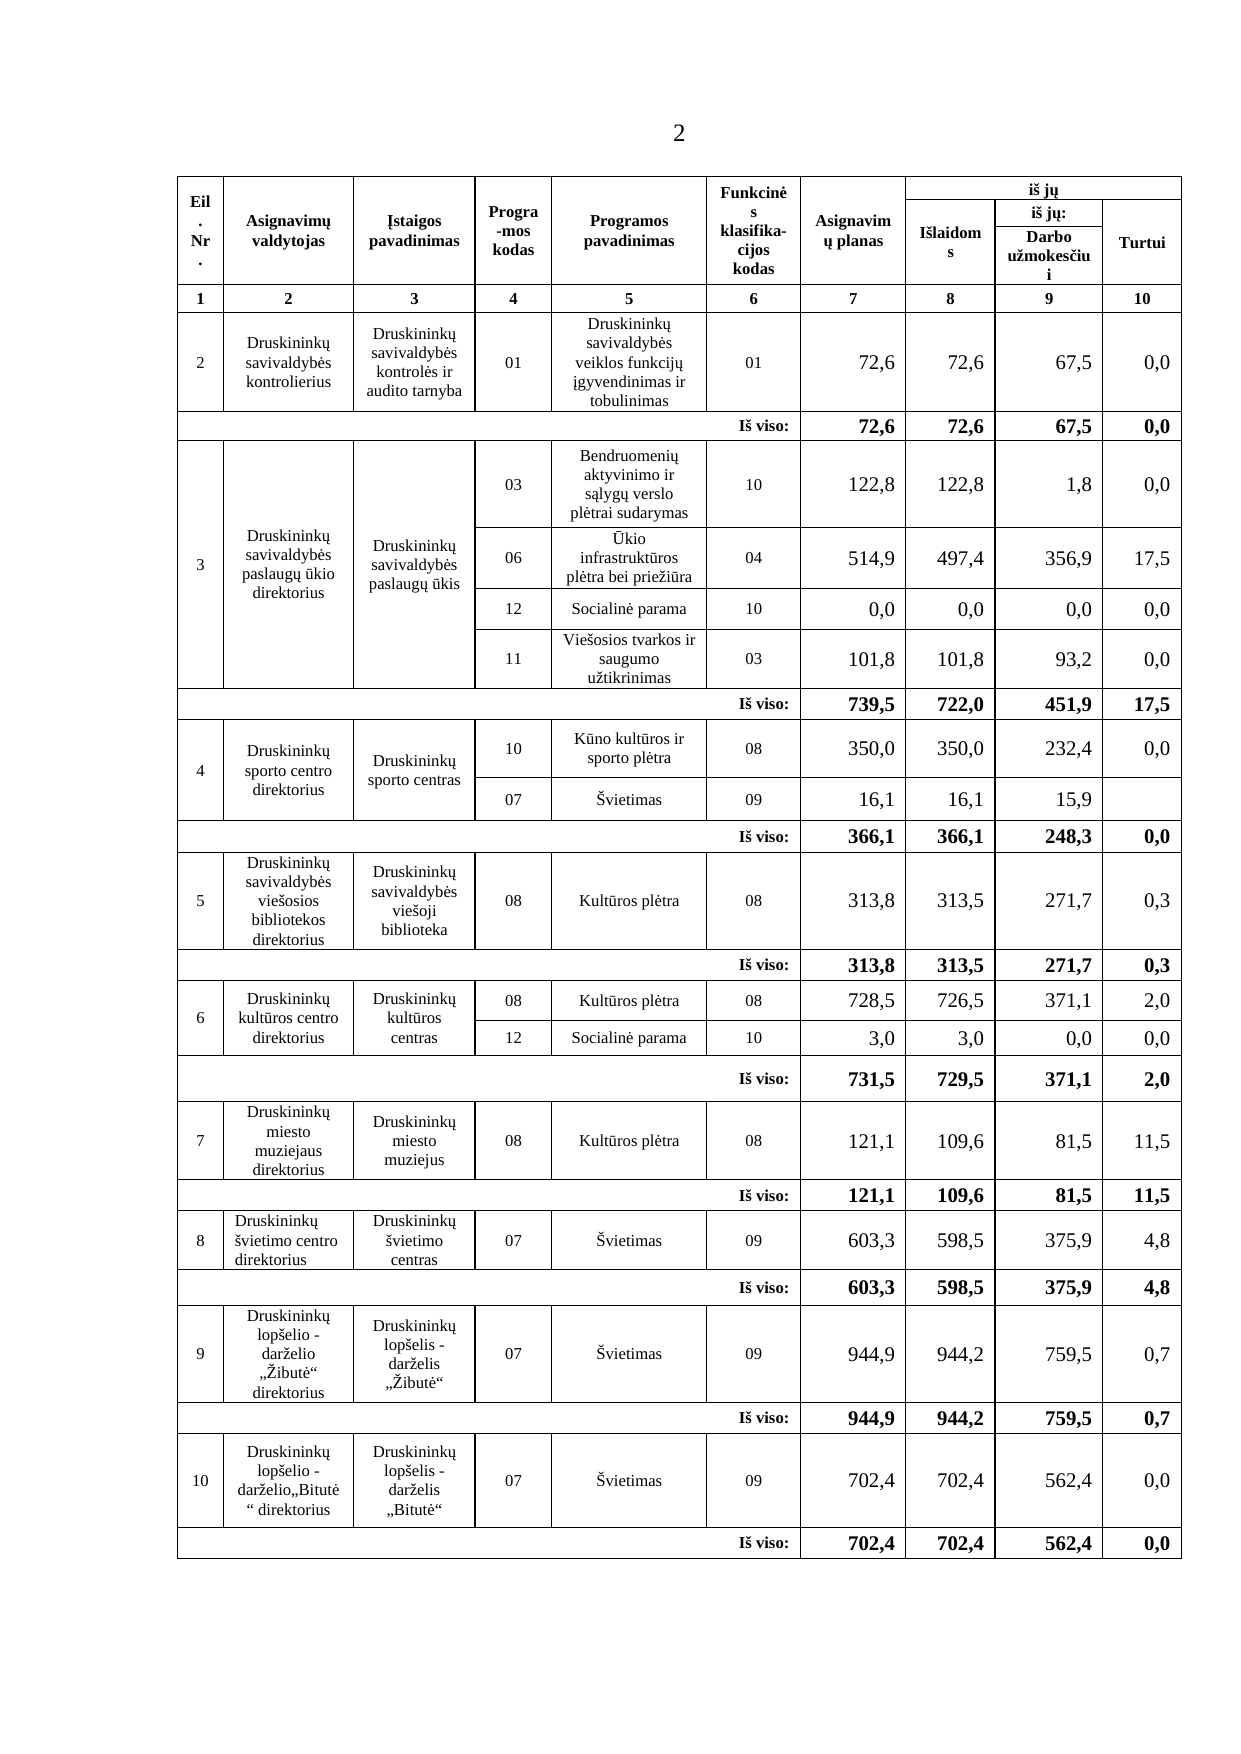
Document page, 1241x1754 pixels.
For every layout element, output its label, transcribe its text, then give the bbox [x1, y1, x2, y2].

table_cell Švietimas [552, 1434, 706, 1527]
table_cell 122,8 [906, 441, 994, 527]
table_cell Kūno kultūros ir sporto plėtra [552, 720, 706, 777]
table_cell 451,9 [996, 689, 1102, 719]
table_cell 17,5 [1103, 528, 1181, 587]
table_cell 72,6 [906, 313, 994, 411]
table_cell iš jų: [996, 200, 1102, 226]
table_cell 0,0 [906, 589, 994, 629]
table_cell 6 [707, 285, 800, 312]
table_cell 6 [178, 981, 223, 1055]
table_cell 01 [476, 313, 551, 411]
table_cell 3 [354, 285, 474, 312]
table_cell Druskininkų kultūros centro direktorius [224, 981, 353, 1055]
table_cell 1 [178, 285, 223, 312]
table_cell 0,0 [1103, 1021, 1181, 1055]
table_header Įstaigos pavadinimas [354, 177, 474, 284]
table_cell Viešosios tvarkos ir saugumo užtikrinimas [552, 630, 706, 687]
table_cell 09 [707, 1434, 800, 1527]
table_cell 08 [707, 720, 800, 777]
table_cell Iš viso: [178, 412, 800, 439]
table_cell 248,3 [996, 821, 1102, 852]
table_cell 4 [178, 720, 223, 820]
table_cell 2 [224, 285, 353, 312]
table_cell 08 [476, 1102, 551, 1179]
table_header Funkcinės klasifika-cijos kodas [707, 177, 800, 284]
table_cell 729,5 [906, 1056, 994, 1101]
table_cell 3,0 [906, 1021, 994, 1055]
table_cell 2,0 [1103, 1056, 1181, 1101]
table_cell Iš viso: [178, 821, 800, 852]
table_cell 356,9 [996, 528, 1102, 587]
table_cell Iš viso: [178, 1528, 800, 1558]
table_header Progra-mos kodas [476, 177, 551, 284]
table_cell 271,7 [996, 950, 1102, 980]
table_cell 72,6 [801, 412, 905, 439]
table_cell 81,5 [996, 1102, 1102, 1179]
table_cell 8 [178, 1211, 223, 1269]
table_cell 10 [707, 441, 800, 527]
table_cell 366,1 [906, 821, 994, 852]
table_cell Druskininkų savivaldybės viešosios bibliotekos direktorius [224, 853, 353, 948]
table_cell 271,7 [996, 853, 1102, 948]
table_cell 722,0 [906, 689, 994, 719]
table_cell 11 [476, 630, 551, 687]
table_cell 81,5 [996, 1180, 1102, 1210]
table_cell Kultūros plėtra [552, 853, 706, 948]
table_cell 0,3 [1103, 853, 1181, 948]
table_cell 109,6 [906, 1102, 994, 1179]
table_cell 0,0 [1103, 1434, 1181, 1527]
table_cell 10 [707, 589, 800, 629]
table_cell 0,0 [1103, 1528, 1181, 1558]
table_cell 5 [552, 285, 706, 312]
table_cell 726,5 [906, 981, 994, 1020]
table_cell 514,9 [801, 528, 905, 587]
table_cell [1103, 778, 1181, 820]
table_cell 03 [707, 630, 800, 687]
table_cell Išlaidoms [906, 200, 994, 284]
table_cell 4 [476, 285, 551, 312]
table_cell Druskininkų miesto muziejaus direktorius [224, 1102, 353, 1179]
table_cell 03 [476, 441, 551, 527]
table_cell 7 [801, 285, 905, 312]
table_cell 0,0 [1103, 821, 1181, 852]
table_cell 122,8 [801, 441, 905, 527]
table_cell 0,7 [1103, 1306, 1181, 1402]
table_cell 598,5 [906, 1270, 994, 1305]
table_cell 01 [707, 313, 800, 411]
table_cell 603,3 [801, 1211, 905, 1269]
table_cell Druskininkų kultūros centras [354, 981, 474, 1055]
table_cell Socialinė parama [552, 1021, 706, 1055]
table_cell 497,4 [906, 528, 994, 587]
table_cell 06 [476, 528, 551, 587]
table_cell 67,5 [996, 313, 1102, 411]
table_cell 08 [476, 853, 551, 948]
table_cell 702,4 [801, 1434, 905, 1527]
table_cell 8 [906, 285, 994, 312]
table_cell 15,9 [996, 778, 1102, 820]
table_header Programos pavadinimas [552, 177, 706, 284]
table_cell 313,5 [906, 853, 994, 948]
table_cell 7 [178, 1102, 223, 1179]
table_cell 08 [707, 1102, 800, 1179]
table_cell 702,4 [906, 1528, 994, 1558]
table_cell 5 [178, 853, 223, 948]
table_cell 739,5 [801, 689, 905, 719]
table_cell 0,7 [1103, 1403, 1181, 1433]
table_cell 11,5 [1103, 1102, 1181, 1179]
table_cell Socialinė parama [552, 589, 706, 629]
table_cell Druskininkų savivaldybės kontrolės ir audito tarnyba [354, 313, 474, 411]
table_cell 08 [707, 853, 800, 948]
table_cell Druskininkų savivaldybės veiklos funkcijų įgyvendinimas ir tobulinimas [552, 313, 706, 411]
table_cell 375,9 [996, 1270, 1102, 1305]
table_cell 101,8 [801, 630, 905, 687]
table_cell 121,1 [801, 1180, 905, 1210]
table_cell Švietimas [552, 1306, 706, 1402]
table_cell 232,4 [996, 720, 1102, 777]
table_cell Iš viso: [178, 950, 800, 980]
table_cell 07 [476, 1211, 551, 1269]
table_cell 0,0 [801, 589, 905, 629]
table_cell 09 [707, 1211, 800, 1269]
table_cell Turtui [1103, 200, 1181, 284]
table_cell 313,8 [801, 853, 905, 948]
table_cell 67,5 [996, 412, 1102, 439]
table_cell Švietimas [552, 1211, 706, 1269]
table_cell 598,5 [906, 1211, 994, 1269]
table_cell 702,4 [801, 1528, 905, 1558]
table_cell Kultūros plėtra [552, 1102, 706, 1179]
table_cell 0,0 [1103, 630, 1181, 687]
table_cell 12 [476, 1021, 551, 1055]
table_cell 759,5 [996, 1306, 1102, 1402]
table_cell 3 [178, 441, 223, 687]
table_cell 121,1 [801, 1102, 905, 1179]
table_cell 0,0 [1103, 589, 1181, 629]
table_cell 0,0 [1103, 412, 1181, 439]
table_cell Druskininkų savivaldybės kontrolierius [224, 313, 353, 411]
table_cell 09 [707, 778, 800, 820]
table_cell Druskininkų sporto centro direktorius [224, 720, 353, 820]
table_cell 0,0 [996, 589, 1102, 629]
table_cell 1,8 [996, 441, 1102, 527]
table_cell Druskininkų švietimo centras [354, 1211, 474, 1269]
table_cell 0,0 [996, 1021, 1102, 1055]
table_cell 562,4 [996, 1434, 1102, 1527]
table_cell 08 [476, 981, 551, 1020]
table_cell 944,9 [801, 1403, 905, 1433]
table_cell 3,0 [801, 1021, 905, 1055]
table_cell 944,9 [801, 1306, 905, 1402]
table_cell 702,4 [906, 1434, 994, 1527]
table_cell 731,5 [801, 1056, 905, 1101]
table_cell Druskininkų savivaldybės viešoji biblioteka [354, 853, 474, 948]
table_cell 0,3 [1103, 950, 1181, 980]
table_cell 603,3 [801, 1270, 905, 1305]
table_cell 4,8 [1103, 1270, 1181, 1305]
table_cell 371,1 [996, 981, 1102, 1020]
table_cell 12 [476, 589, 551, 629]
table_cell Druskininkų miesto muziejus [354, 1102, 474, 1179]
table_cell Druskininkų lopšelis - darželis „Žibutė“ [354, 1306, 474, 1402]
table_header iš jų [906, 177, 1181, 199]
table_cell 562,4 [996, 1528, 1102, 1558]
table_cell 16,1 [906, 778, 994, 820]
table_cell 17,5 [1103, 689, 1181, 719]
table_cell 350,0 [906, 720, 994, 777]
table_cell 10 [707, 1021, 800, 1055]
table_cell 07 [476, 1306, 551, 1402]
table_cell 72,6 [801, 313, 905, 411]
table_cell 313,5 [906, 950, 994, 980]
table_cell 109,6 [906, 1180, 994, 1210]
table_cell 0,0 [1103, 720, 1181, 777]
table_cell 313,8 [801, 950, 905, 980]
table_cell Druskininkų lopšelio - darželio„Bitutė“ direktorius [224, 1434, 353, 1527]
table_cell 375,9 [996, 1211, 1102, 1269]
table_cell Druskininkų savivaldybės paslaugų ūkis [354, 441, 474, 687]
table_cell 04 [707, 528, 800, 587]
table_cell 4,8 [1103, 1211, 1181, 1269]
table_cell 944,2 [906, 1403, 994, 1433]
table_cell 2,0 [1103, 981, 1181, 1020]
table_cell 11,5 [1103, 1180, 1181, 1210]
table_cell Druskininkų lopšelis - darželis „Bitutė“ [354, 1434, 474, 1527]
table_cell 9 [996, 285, 1102, 312]
table_cell 10 [1103, 285, 1181, 312]
table_cell 10 [476, 720, 551, 777]
table_cell Iš viso: [178, 1270, 800, 1305]
table_cell 944,2 [906, 1306, 994, 1402]
table_cell Druskininkų savivaldybės paslaugų ūkio direktorius [224, 441, 353, 687]
table_cell Iš viso: [178, 1056, 800, 1101]
table_cell 728,5 [801, 981, 905, 1020]
table_cell 759,5 [996, 1403, 1102, 1433]
table_cell Druskininkų sporto centras [354, 720, 474, 820]
table_cell Kultūros plėtra [552, 981, 706, 1020]
table_cell Švietimas [552, 778, 706, 820]
table_cell 10 [178, 1434, 223, 1527]
table_cell Iš viso: [178, 689, 800, 719]
table_cell Iš viso: [178, 1403, 800, 1433]
table_cell Bendruomenių aktyvinimo ir sąlygų verslo plėtrai sudarymas [552, 441, 706, 527]
table_cell 93,2 [996, 630, 1102, 687]
table_cell Ūkio infrastruktūros plėtra bei priežiūra [552, 528, 706, 587]
table_header Asignavimų planas [801, 177, 905, 284]
table_cell 07 [476, 1434, 551, 1527]
table_cell 72,6 [906, 412, 994, 439]
table_cell Iš viso: [178, 1180, 800, 1210]
table_cell 2 [178, 313, 223, 411]
table_cell 350,0 [801, 720, 905, 777]
table_cell Darbo užmokesčiui [996, 227, 1102, 284]
table_cell 08 [707, 981, 800, 1020]
table_cell 16,1 [801, 778, 905, 820]
table_header Eil. Nr. [178, 177, 223, 284]
table_header Asignavimų valdytojas [224, 177, 353, 284]
table_cell Druskininkų švietimo centro direktorius [224, 1211, 353, 1269]
table_cell Druskininkų lopšelio - darželio „Žibutė“ direktorius [224, 1306, 353, 1402]
table_cell 0,0 [1103, 313, 1181, 411]
table_cell 371,1 [996, 1056, 1102, 1101]
table_cell 09 [707, 1306, 800, 1402]
table_cell 9 [178, 1306, 223, 1402]
table_cell 07 [476, 778, 551, 820]
table_cell 0,0 [1103, 441, 1181, 527]
table_cell 366,1 [801, 821, 905, 852]
table_cell 101,8 [906, 630, 994, 687]
